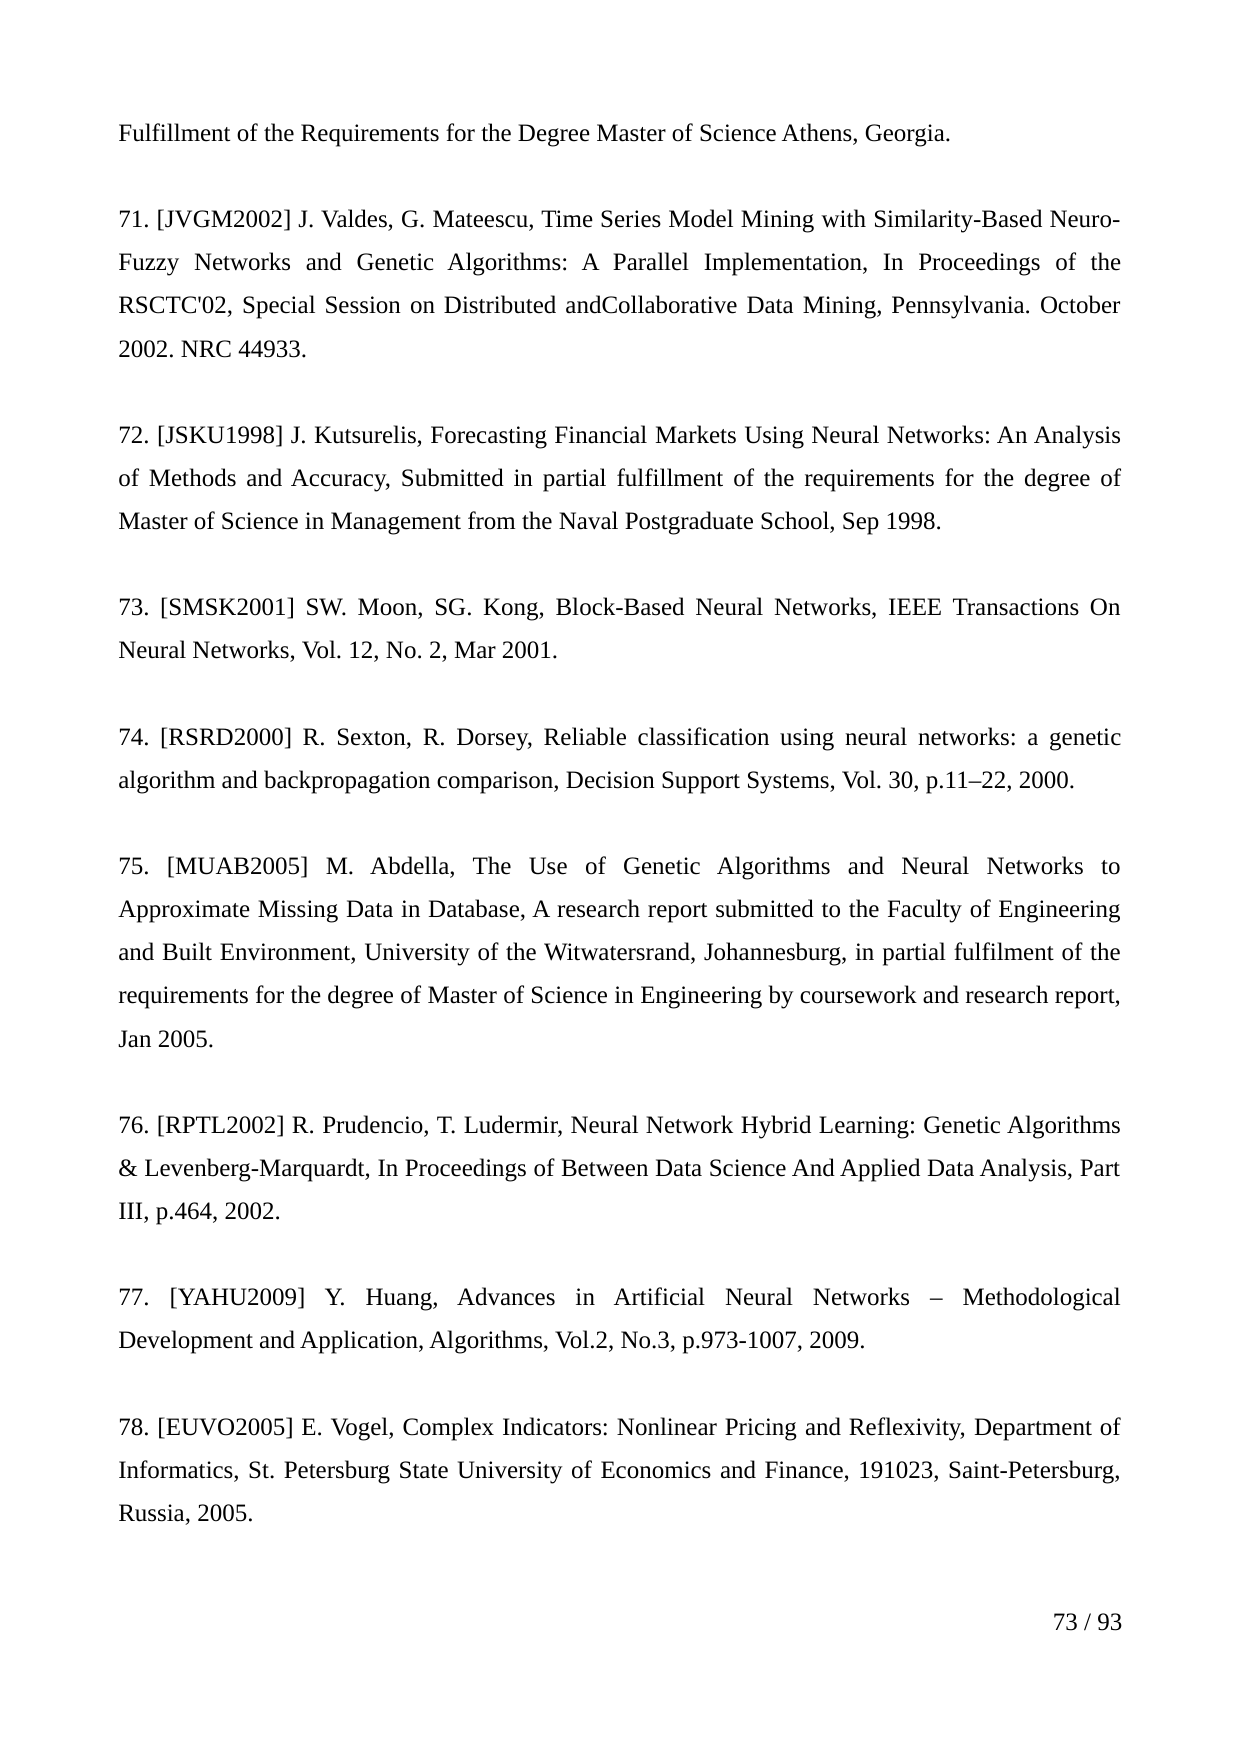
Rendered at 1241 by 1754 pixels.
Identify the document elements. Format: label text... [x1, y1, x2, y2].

text 76. [RPTL2002] R. Prudencio, T. Ludermir, Neural Network Hybrid Learning: Genetic Algorithms & Levenberg-Marquardt, In Proceedings of Between Data Science And Applied Data Analysis, Part III, p.464, 2002. [118, 1110, 1122, 1225]
text 74. [RSRD2000] R. Sexton, R. Dorsey, Reliable classification using neural networks: a genetic algorithm and backpropagation comparison, Decision Support Systems, Vol. 30, p.11–22, 2000. [118, 722, 1122, 794]
text 77. [YAHU2009] Y. Huang, Advances in Artificial Neural Networks – Methodological Development and Application, Algorithms, Vol.2, No.3, p.973-1007, 2009. [118, 1282, 1122, 1354]
text 73. [SMSK2001] SW. Moon, SG. Kong, Block-Based Neural Networks, IEEE Transactions On Neural Networks, Vol. 12, No. 2, Mar 2001. [118, 592, 1122, 664]
text 75. [MUAB2005] M. Abdella, The Use of Genetic Algorithms and Neural Networks to Approximate Missing Data in Database, A research report submitted to the Faculty of Engineering and Built Environment, University of the Witwatersrand, Johannesburg, in partial fulfilment of the requirements for the degree of Master of Science in Engineering by coursework and research report, Jan 2005. [118, 851, 1122, 1052]
text 71. [JVGM2002] J. Valdes, G. Mateescu, Time Series Model Mining with Similarity-Based Neuro-Fuzzy Networks and Genetic Algorithms: A Parallel Implementation, In Proceedings of the RSCTC'02, Special Session on Distributed andCollaborative Data Mining, Pennsylvania. October 2002. NRC 44933. [118, 204, 1122, 362]
text 72. [JSKU1998] J. Kutsurelis, Forecasting Financial Markets Using Neural Networks: An Analysis of Methods and Accuracy, Submitted in partial fulfillment of the requirements for the degree of Master of Science in Management from the Naval Postgraduate School, Sep 1998. [118, 420, 1122, 535]
text Fulfillment of the Requirements for the Degree Master of Science Athens, Georgia. [118, 118, 1122, 147]
text 78. [EUVO2005] E. Vogel, Complex Indicators: Nonlinear Pricing and Reflexivity, Department of Informatics, St. Petersburg State University of Economics and Finance, 191023, Saint-Petersburg, Russia, 2005. [118, 1412, 1122, 1527]
